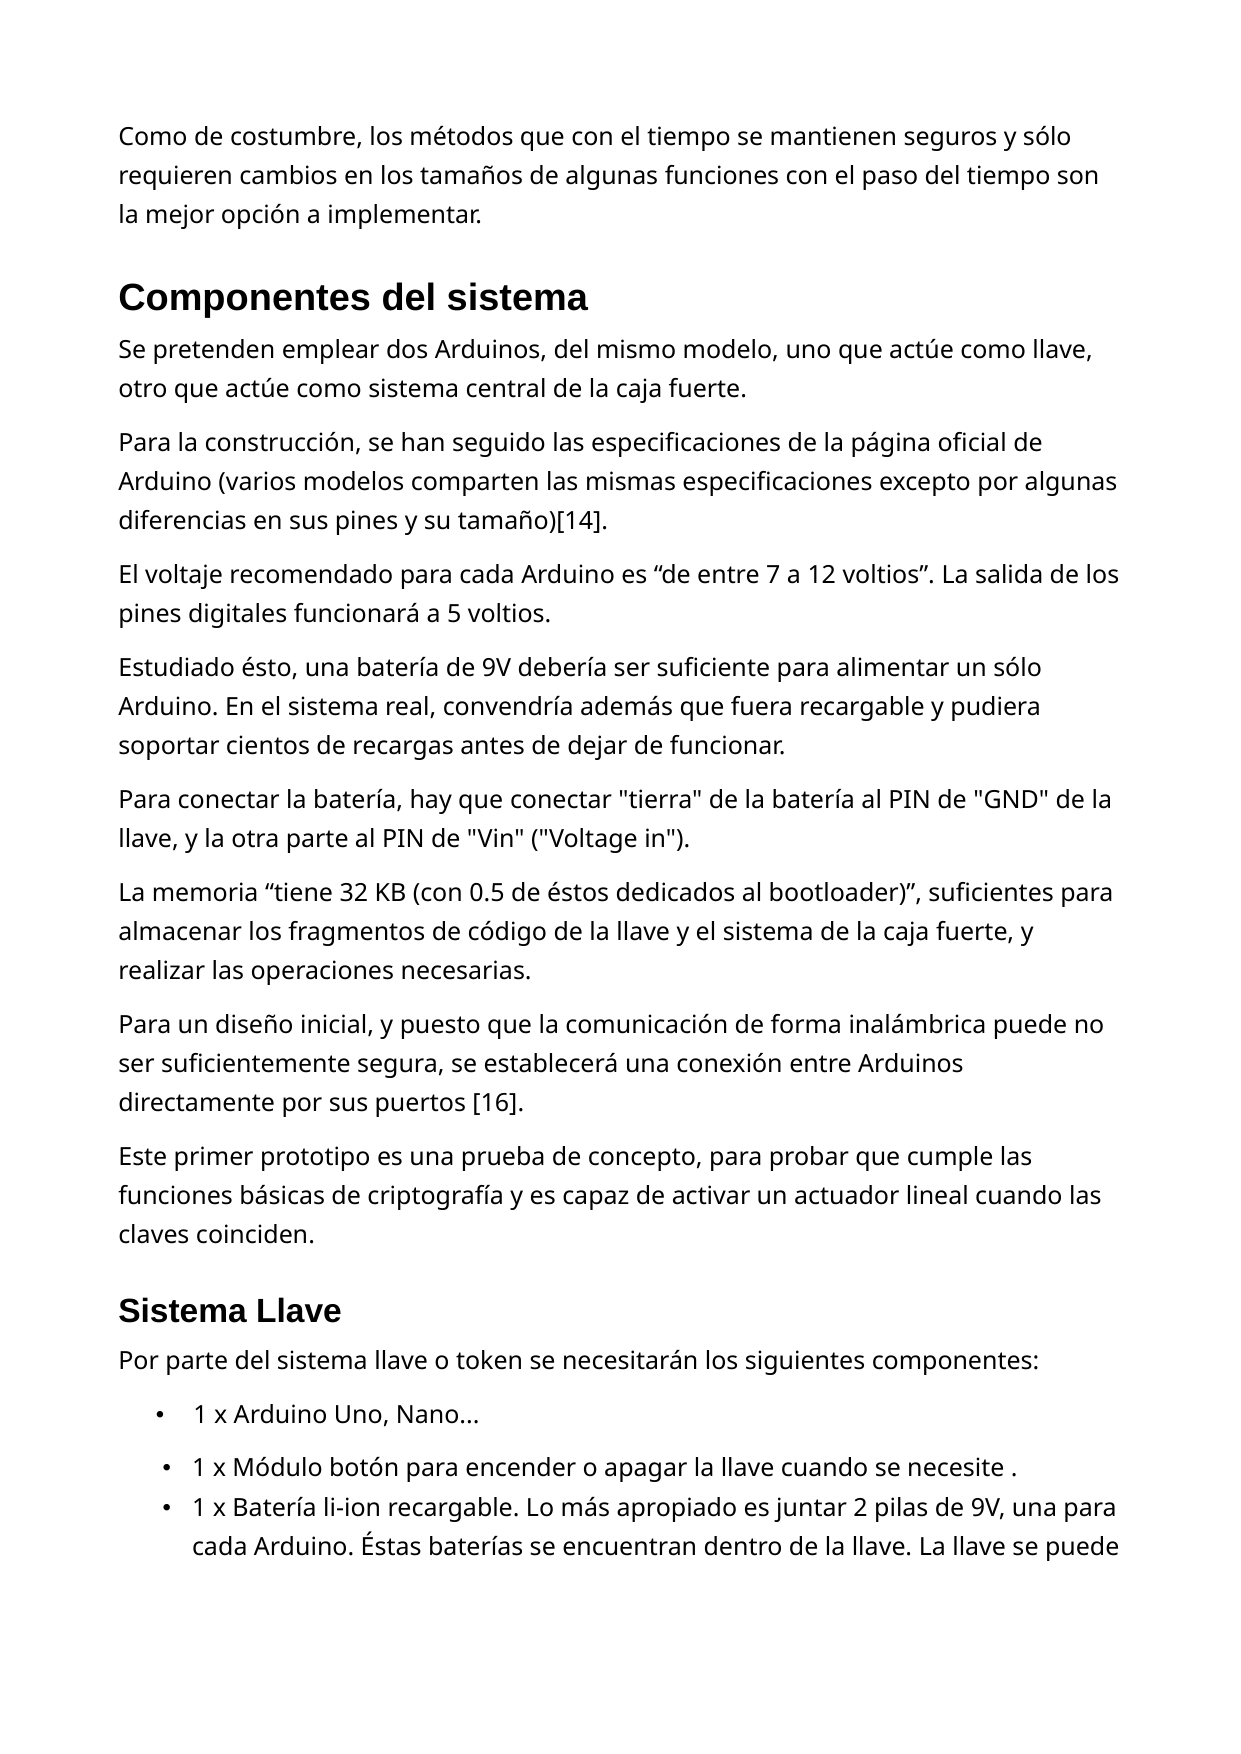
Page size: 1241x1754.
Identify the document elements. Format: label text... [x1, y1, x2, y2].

text El voltaje recomendado para cada Arduino es “de entre 7 a 12 voltios”. La salida de los pines digitales funcionará a 5 voltios. [118, 556, 1122, 629]
text Para un diseño inicial, y puesto que la comunicación de forma inalámbrica puede no ser suficientemente segura, se establecerá una conexión entre Arduinos directamente por sus puertos [16]. [118, 1006, 1122, 1119]
text Estudiado ésto, una batería de 9V debería ser suficiente para alimentar un sólo Arduino. En el sistema real, convendría además que fuera recargable y pudiera soportar cientos de recargas antes de dejar de funcionar. [118, 649, 1122, 762]
text La memoria “tiene 32 KB (con 0.5 de éstos dedicados al bootloader)”, suficientes para almacenar los fragmentos de código de la llave y el sistema de la caja fuerte, y realizar las operaciones necesarias. [118, 874, 1122, 987]
subtitle Componentes del sistema [118, 275, 1122, 319]
text Se pretenden emplear dos Arduinos, del mismo modelo, uno que actúe como llave, otro que actúe como sistema central de la caja fuerte. [118, 331, 1122, 404]
text Por parte del sistema llave o token se necesitarán los siguientes componentes: [118, 1342, 1122, 1377]
text Este primer prototipo es una prueba de concepto, para probar que cumple las funciones básicas de criptografía y es capaz de activar un actuador lineal cuando las claves coinciden. [118, 1138, 1122, 1251]
text Para conectar la batería, hay que conectar "tierra" de la batería al PIN de "GND" de la llave, y la otra parte al PIN de "Vin" ("Voltage in"). [118, 781, 1122, 854]
text Para la construcción, se han seguido las especificaciones de la página oficial de Arduino (varios modelos comparten las mismas especificaciones excepto por algunas diferencias en sus pines y su tamaño)[14]. [118, 424, 1122, 537]
text Como de costumbre, los métodos que con el tiempo se mantienen seguros y sólo requieren cambios en los tamaños de algunas funciones con el paso del tiempo son la mejor opción a implementar. [118, 118, 1122, 231]
subtitle Sistema Llave [118, 1291, 1122, 1330]
list 1 x Arduino Uno, Nano... [156, 1396, 1122, 1430]
list 1 x Módulo botón para encender o apagar la llave cuando se necesite . [162, 1450, 1122, 1484]
list 1 x Batería li-ion recargable. Lo más apropiado es juntar 2 pilas de 9V, una para cada Arduino. Éstas baterías se encuentran dentro de la llave. La llave se puede [162, 1489, 1122, 1562]
